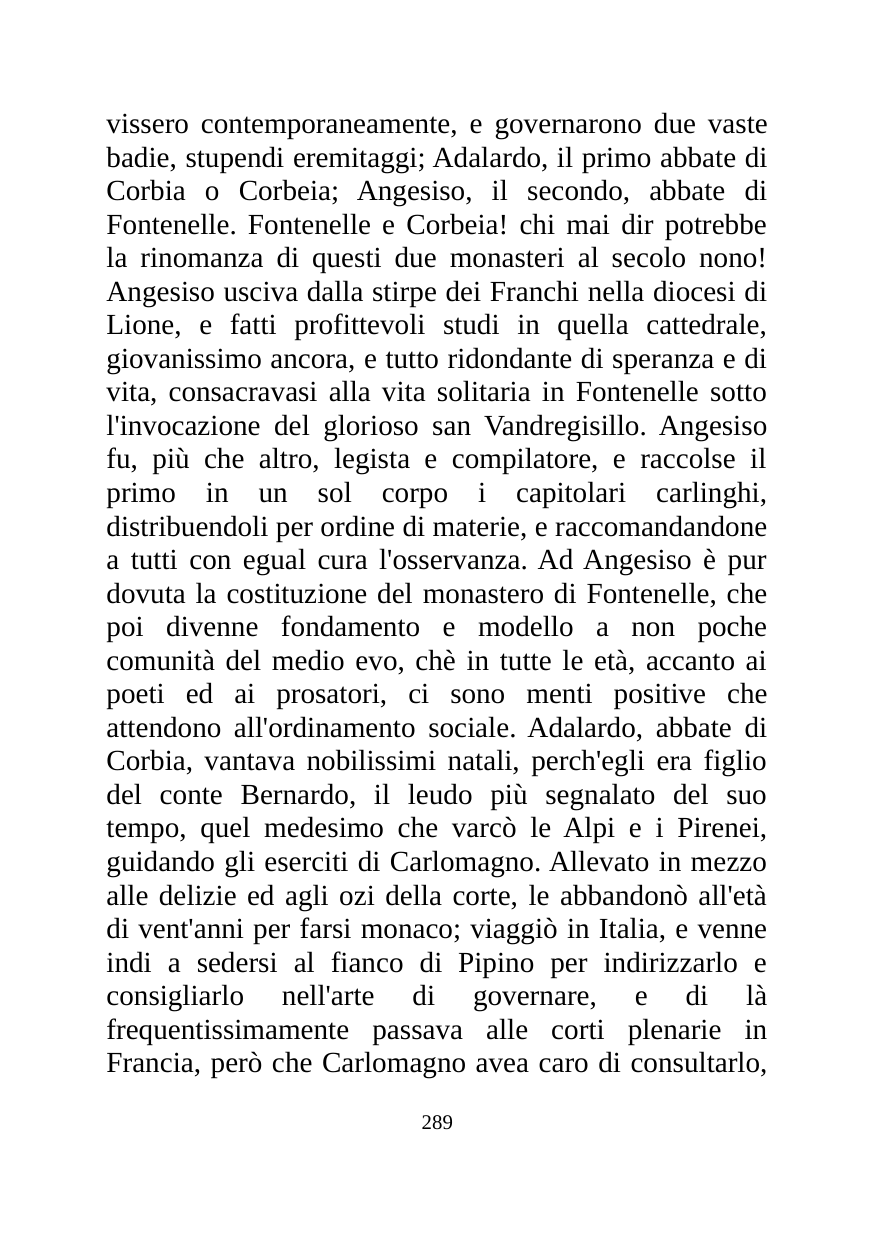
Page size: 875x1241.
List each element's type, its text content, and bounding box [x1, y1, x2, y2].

text vissero contemporaneamente, e governarono due vaste badie, stupendi eremitaggi; Adalardo, il primo abbate di Corbia o Corbeia; Angesiso, il secondo, abbate di Fontenelle. Fontenelle e Corbeia! chi mai dir potrebbe la rinomanza di questi due monasteri al secolo nono! Angesiso usciva dalla stirpe dei Franchi nella diocesi di Lione, e fatti profittevoli studi in quella cattedrale, giovanissimo ancora, e tutto ridondante di speranza e di vita, consacravasi alla vita solitaria in Fontenelle sotto l'invocazione del glorioso san Vandregisillo. Angesiso fu, più che altro, legista e compilatore, e raccolse il primo in un sol corpo i capitolari carlinghi, distribuendoli per ordine di materie, e raccomandandone a tutti con egual cura l'osservanza. Ad Angesiso è pur dovuta la costituzione del monastero di Fontenelle, che poi divenne fondamento e modello a non poche comunità del medio evo, chè in tutte le età, accanto ai poeti ed ai prosatori, ci sono menti positive che attendono all'ordinamento sociale. Adalardo, abbate di Corbia, vantava nobilissimi natali, perch'egli era figlio del conte Bernardo, il leudo più segnalato del suo tempo, quel medesimo che varcò le Alpi e i Pirenei, guidando gli eserciti di Carlomagno. Allevato in mezzo alle delizie ed agli ozi della corte, le abbandonò all'età di vent'anni per farsi monaco; viaggiò in Italia, e venne indi a sedersi al fianco di Pipino per indirizzarlo e consigliarlo nell'arte di governare, e di là frequentissimamente passava alle corti plenarie in Francia, però che Carlomagno avea caro di consultarlo, [106, 106, 768, 1079]
